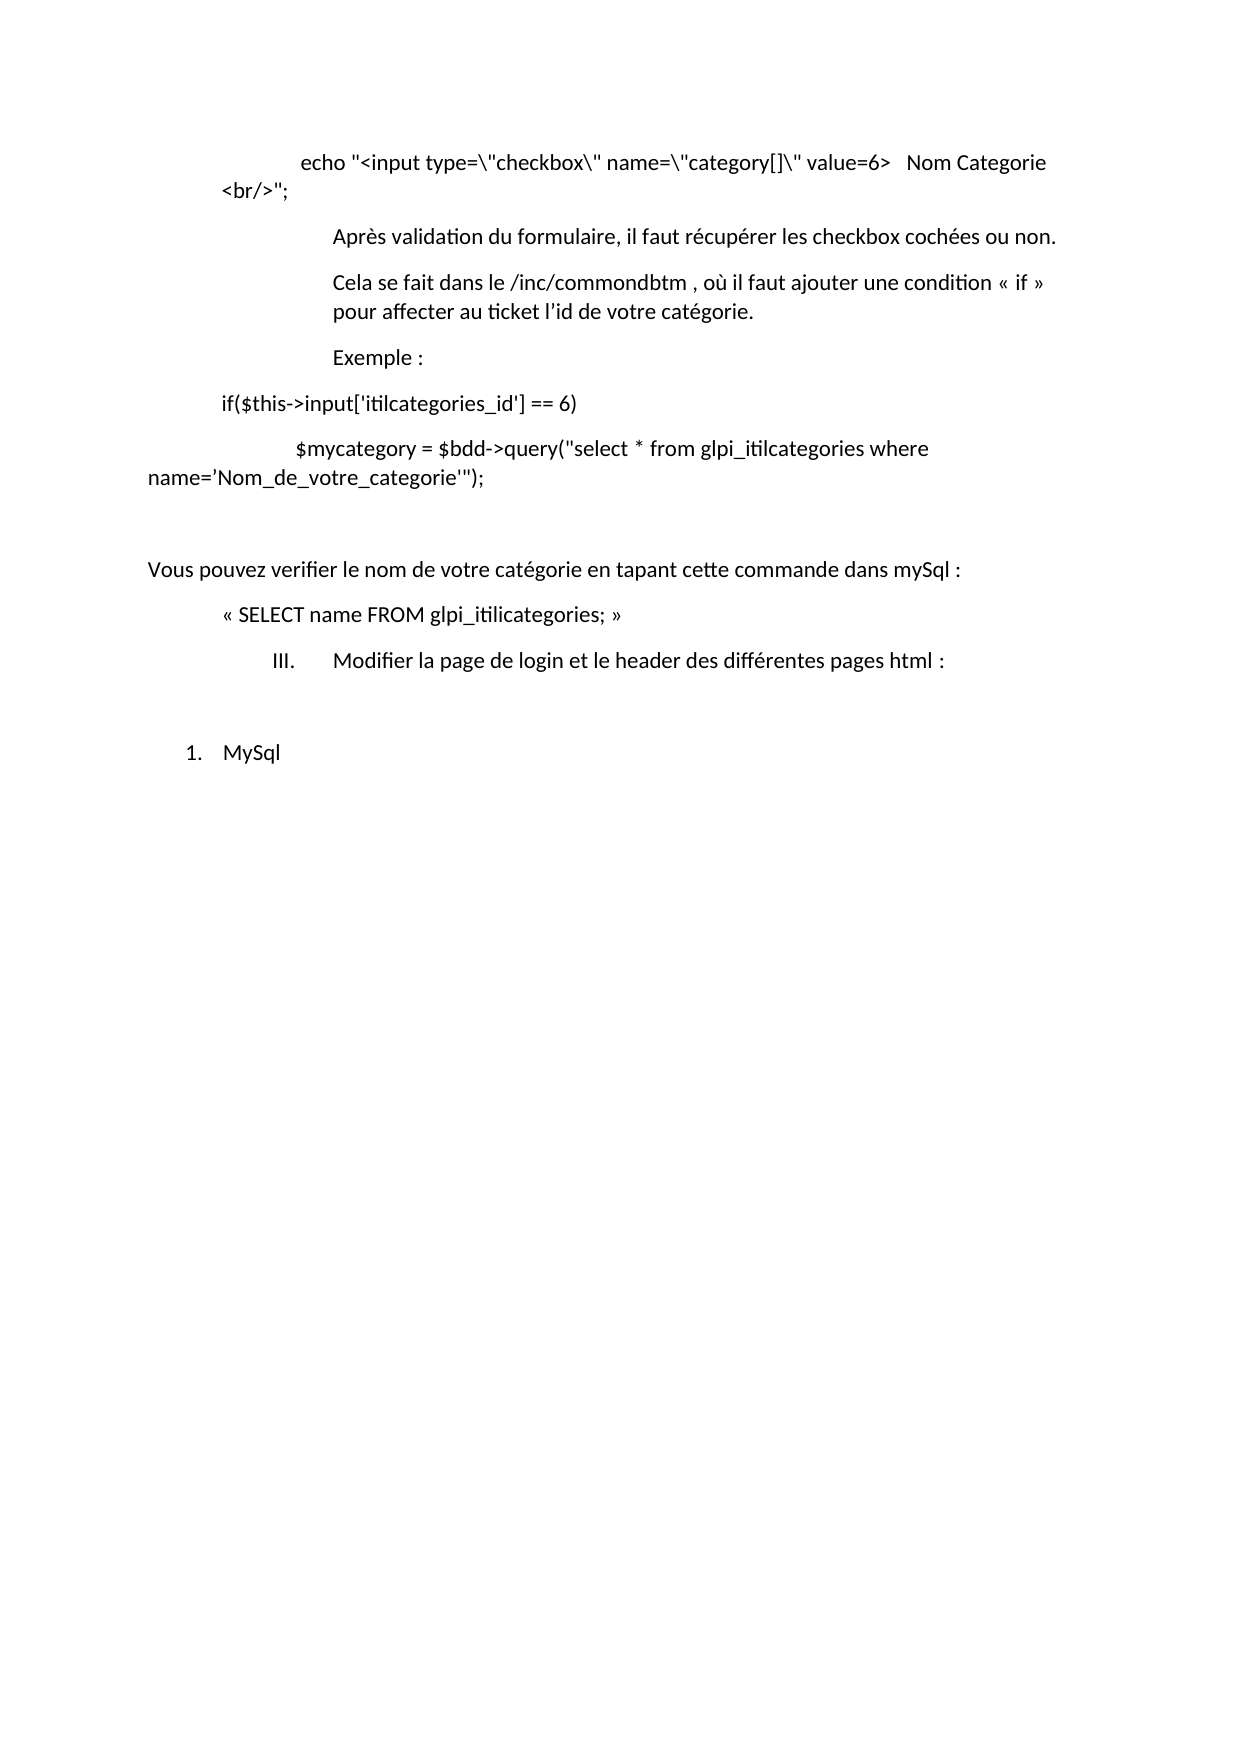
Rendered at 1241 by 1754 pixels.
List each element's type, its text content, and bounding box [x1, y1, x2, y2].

text « SELECT name FROM glpi_itilicategories; » [148, 601, 1093, 629]
text if($this->input['itilcategories_id'] == 6) [148, 389, 1093, 417]
text echo "<input type=\"checkbox\" name=\"category[]\" value=6> Nom Categorie <br/>"; [221, 148, 1093, 205]
list Exemple : [333, 343, 1093, 371]
list Cela se fait dans le /inc/commondbtm , où il faut ajouter une condition « if » pour affecter au ticket l’id de votre catégorie. [333, 268, 1093, 325]
list Après validation du formulaire, il faut récupérer les checkbox cochées ou non. [333, 222, 1093, 250]
list Modifier la page de login et le header des différentes pages html : [295, 646, 1093, 674]
list MySql [185, 738, 1093, 766]
text Vous pouvez verifier le nom de votre catégorie en tapant cette commande dans mySql : [148, 555, 1093, 583]
text $mycategory = $bdd->query("select * from glpi_itilcategories where name=’Nom_de_votre_categorie'"); [148, 434, 1093, 491]
